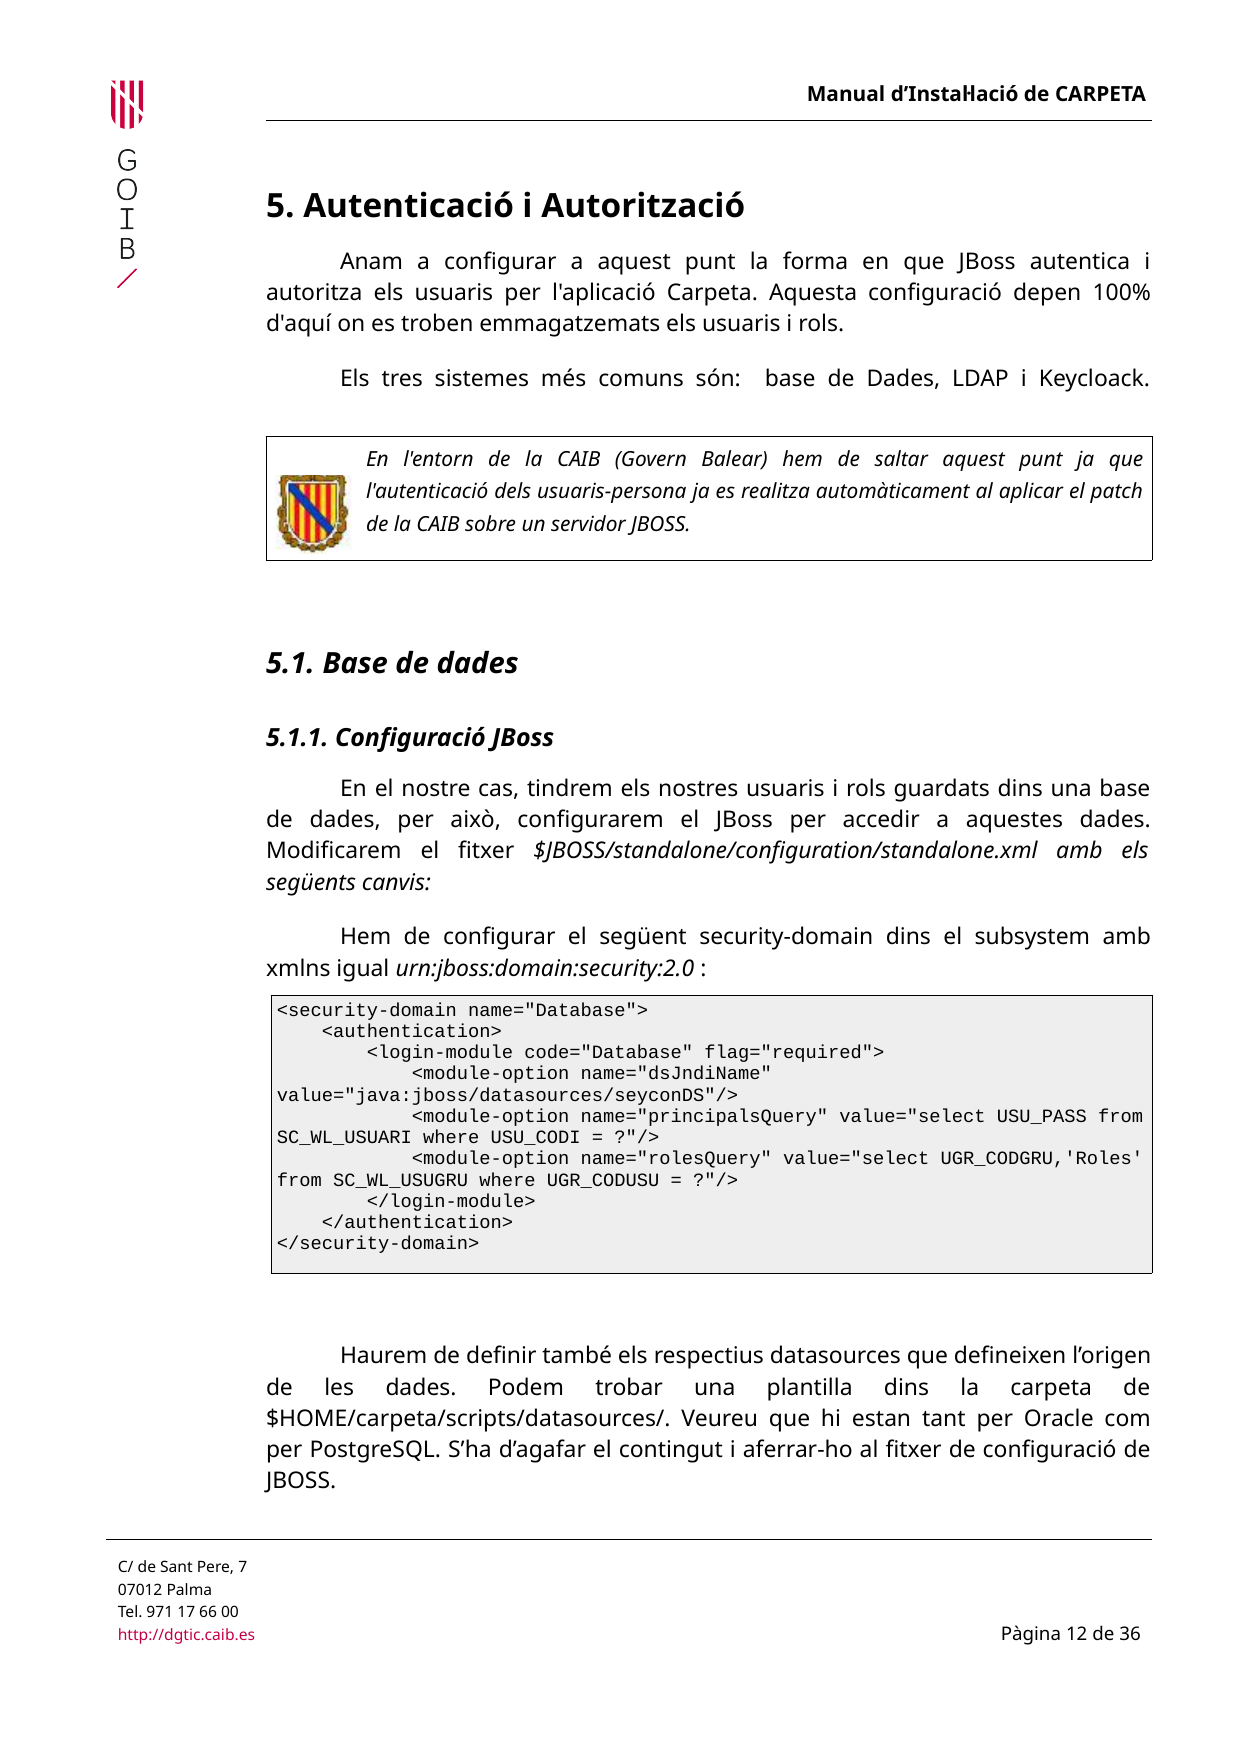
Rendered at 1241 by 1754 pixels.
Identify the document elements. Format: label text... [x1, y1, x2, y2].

subtitle Configuració JBoss [266, 719, 1152, 754]
table_header [267, 437, 360, 560]
text Els tres sistemes més comuns són: base de Dades, LDAP i Keycloack. [266, 362, 1152, 425]
text Anam a configurar a aquest punt la forma en que JBoss autentica i autoritza els usuaris per l'aplicació Carpeta. Aquesta configuració depen 100% d'aquí on es troben emmagatzemats els usuaris i rols. [266, 245, 1152, 339]
table_header <security-domain name="Database"> <authentication> <login-module code="Database" flag="required"> <module-option name="dsJndiName" value="java:jboss/datasources/seyconDS"/> <module-option name="principalsQuery" value="select USU_PASS from SC_WL_USUARI where USU_CODI = ?"/> <module-option name="rolesQuery" value="select UGR_CODGRU,'Roles' from SC_WL_USUGRU where UGR_CODUSU = ?"/> </login-module> </authentication> </security-domain> [272, 996, 1152, 1273]
text Hem de configurar el següent security-domain dins el subsystem amb xmlns igual urn:jboss:domain:security:2.0 : [266, 920, 1152, 983]
text Haurem de definir també els respectius datasources que defineixen l’origen de les dades. Podem trobar una plantilla dins la carpeta de $HOME/carpeta/scripts/datasources/. Veureu que hi estan tant per Oracle com per PostgreSQL. S’ha d’agafar el contingut i aferrar-ho al fitxer de configuració de JBOSS. [266, 1339, 1152, 1496]
subtitle Base de dades [266, 642, 1152, 682]
table_header En l'entorn de la CAIB (Govern Balear) hem de saltar aquest punt ja que l'autenticació dels usuaris-persona ja es realitza automàticament al aplicar el patch de la CAIB sobre un servidor JBOSS. [360, 437, 1152, 560]
subtitle Autenticació i Autorització [266, 181, 1152, 227]
text En el nostre cas, tindrem els nostres usuaris i rols guardats dins una base de dades, per això, configurarem el JBoss per accedir a aquestes dades. Modificarem el fitxer $JBOSS/standalone/configuration/standalone.xml amb els següents canvis: [266, 772, 1152, 897]
picture [82, 57, 172, 319]
picture [273, 475, 353, 554]
